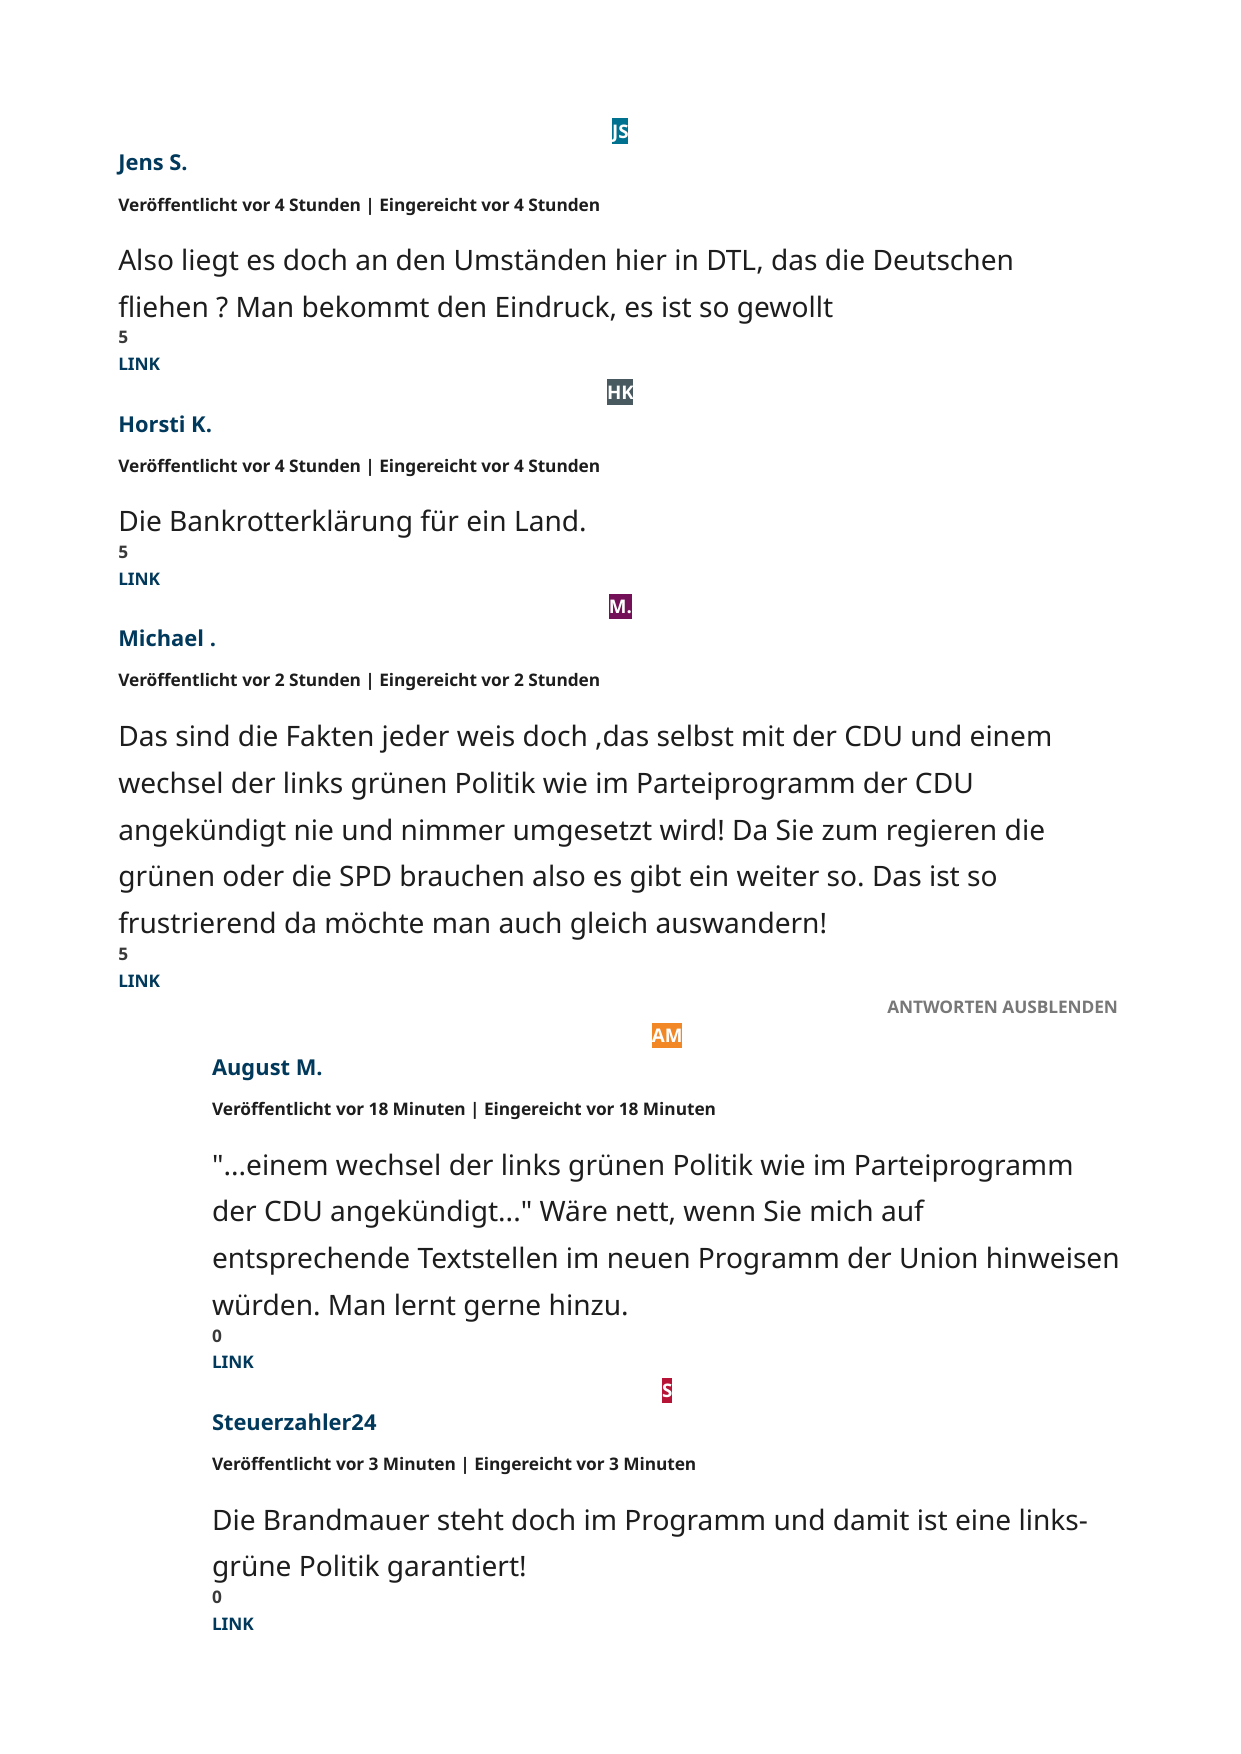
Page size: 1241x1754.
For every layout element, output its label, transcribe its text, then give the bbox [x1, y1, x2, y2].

text August M. [212, 1052, 1122, 1082]
text Die Bankrotterklärung für ein Land. [118, 493, 1122, 540]
text Veröffentlicht vor 18 Minuten | Eingereicht vor 18 Minuten [212, 1097, 1122, 1121]
text LINK [118, 567, 1122, 590]
text 0 [212, 1324, 1122, 1347]
text LINK [212, 1612, 1122, 1635]
text Veröffentlicht vor 3 Minuten | Eingereicht vor 3 Minuten [212, 1452, 1122, 1476]
text AM [212, 1022, 1122, 1048]
text 0 [212, 1585, 1122, 1608]
text Das sind die Fakten jeder weis doch ,das selbst mit der CDU und einem wechsel der links grünen Politik wie im Parteiprogramm der CDU angekündigt nie und nimmer umgesetzt wird! Da Sie zum regieren die grünen oder die SPD brauchen also es gibt ein weiter so. Das ist so frustrierend da möchte man auch gleich auswandern! [118, 707, 1122, 942]
text LINK [118, 969, 1122, 992]
text Horsti K. [118, 409, 1122, 438]
text "...einem wechsel der links grünen Politik wie im Parteiprogramm der CDU angekündigt..." Wäre nett, wenn Sie mich auf entsprechende Textstellen im neuen Programm der Union hinweisen würden. Man lernt gerne hinzu. [212, 1136, 1122, 1324]
text HK [118, 379, 1122, 405]
text Steuerzahler24 [212, 1407, 1122, 1437]
text Veröffentlicht vor 4 Stunden | Eingereicht vor 4 Stunden [118, 193, 1122, 216]
text S [212, 1377, 1122, 1403]
text Veröffentlicht vor 2 Stunden | Eingereicht vor 2 Stunden [118, 668, 1122, 692]
text Veröffentlicht vor 4 Stunden | Eingereicht vor 4 Stunden [118, 454, 1122, 477]
text LINK [212, 1351, 1122, 1374]
text Michael . [118, 623, 1122, 653]
text M. [118, 594, 1122, 619]
text JS [118, 118, 1122, 144]
text LINK [118, 352, 1122, 376]
text Die Brandmauer steht doch im Programm und damit ist eine links-grüne Politik garantiert! [212, 1491, 1122, 1585]
text Also liegt es doch an den Umständen hier in DTL, das die Deutschen fliehen ? Man bekommt den Eindruck, es ist so gewollt [118, 232, 1122, 326]
text Jens S. [118, 147, 1122, 177]
text ANTWORTEN AUSBLENDEN [212, 996, 1122, 1019]
text 5 [118, 540, 1122, 563]
text 5 [118, 326, 1122, 349]
text 5 [118, 942, 1122, 965]
